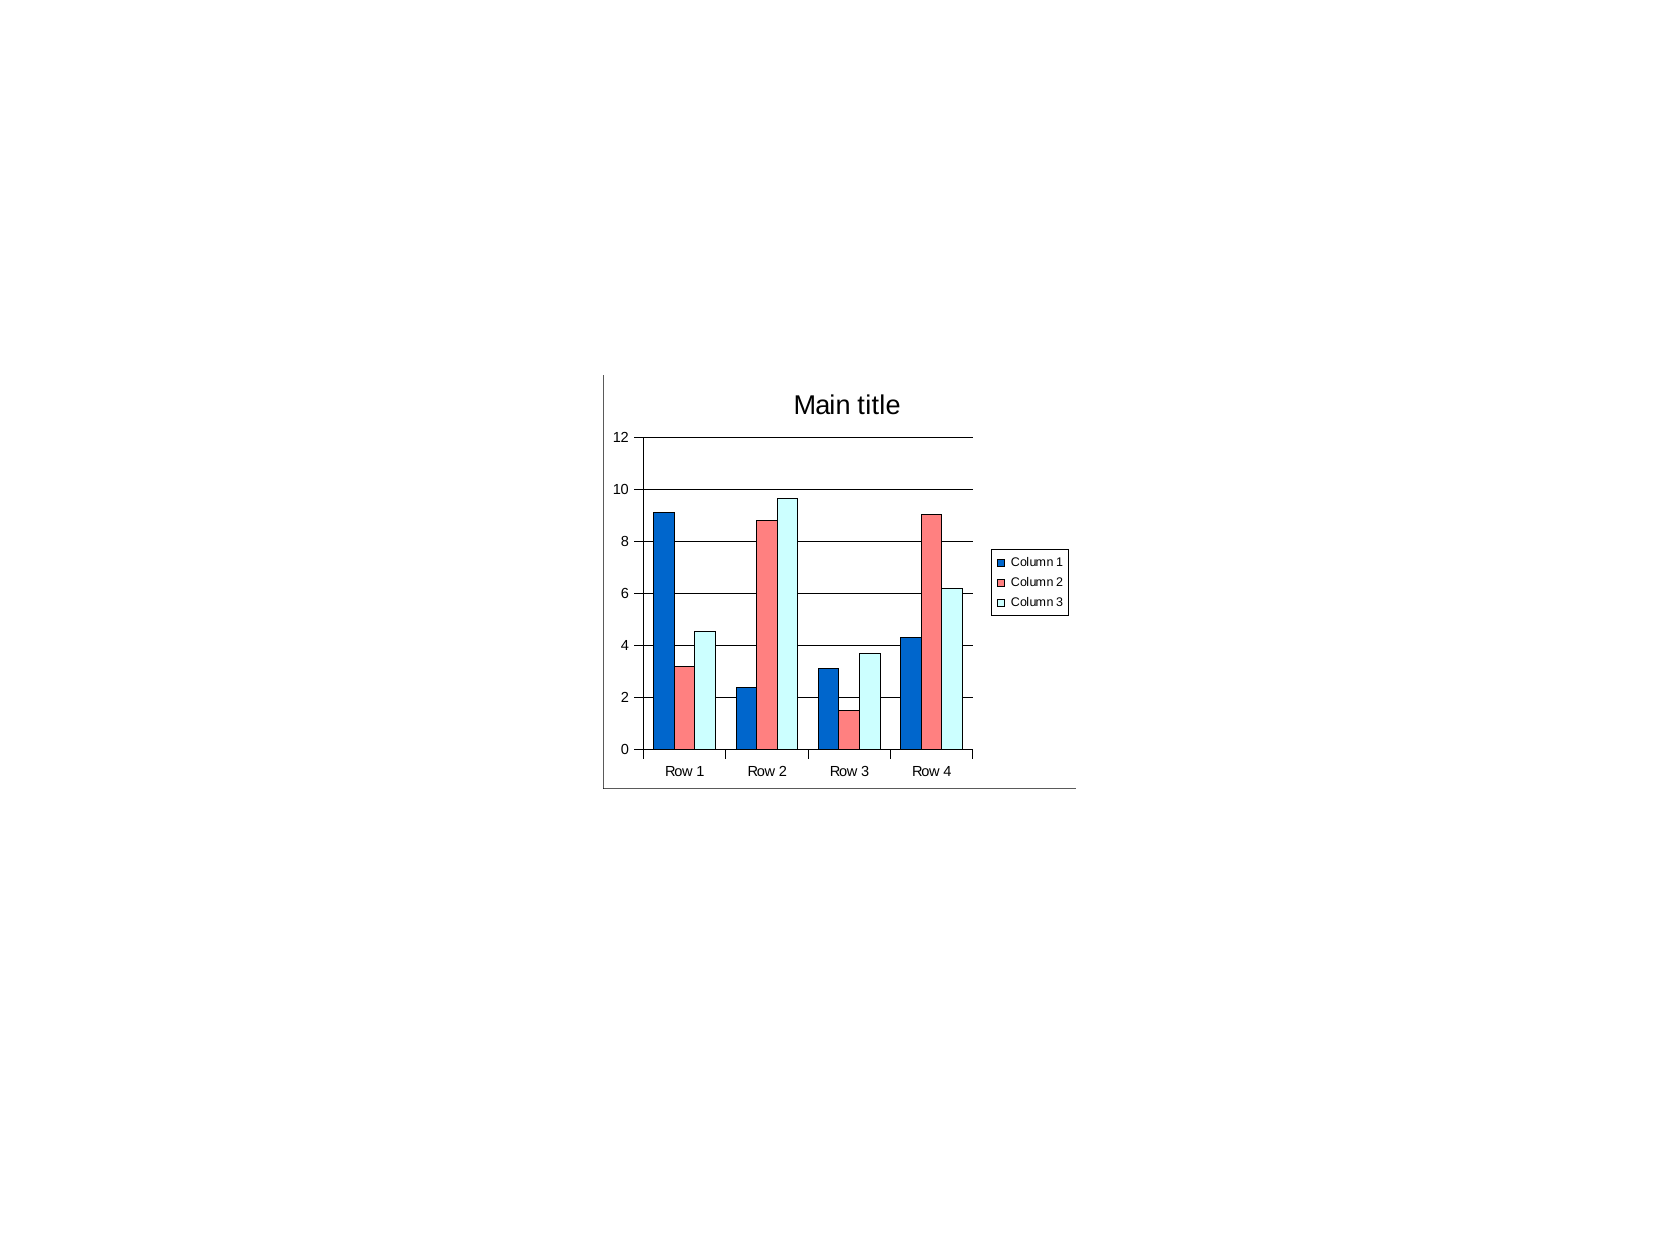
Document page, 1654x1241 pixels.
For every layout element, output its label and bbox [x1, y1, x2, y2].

chart [603, 375, 1076, 789]
